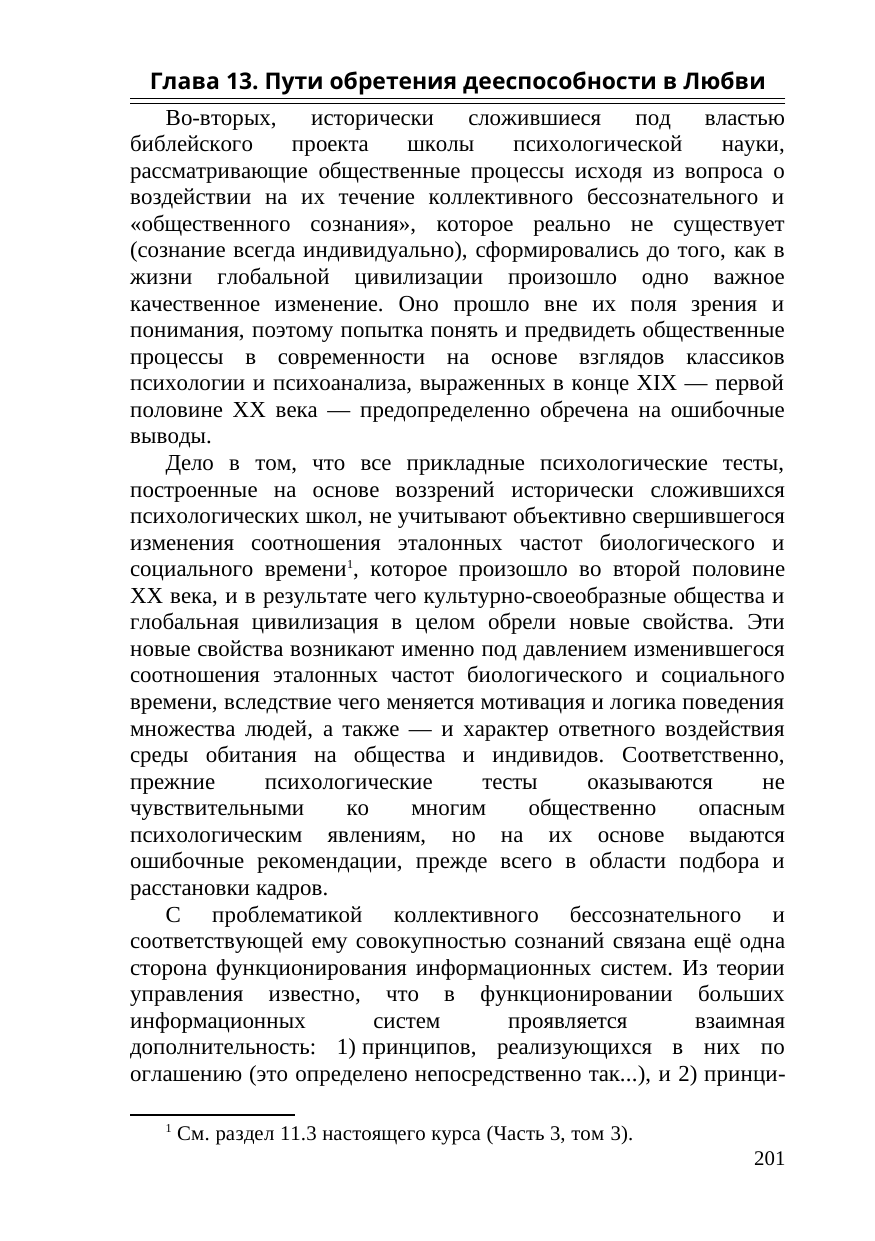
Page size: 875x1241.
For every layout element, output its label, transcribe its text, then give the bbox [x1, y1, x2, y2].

text Дело в том, что все прикладные психологические тесты, построенные на основе воззрений исторически сложившихся психологических школ, не учитывают объективно свершившегося изменения соотношения эталонных частот биологического и социального времени, которое произошло во второй половине ХХ века, и в результате чего культурно-своеобразные общества и глобальная цивилизация в целом обрели новые свойства. Эти новые свойства возникают именно под давлением изменившегося соотношения эталонных частот биологического и социального времени, вследствие чего меняется мотивация и логика поведения множества людей, а также — и характер ответного воздействия среды обитания на общества и индивидов. Соответственно, прежние психологические тесты оказываются не чувствительными ко многим общественно опасным психологическим явлениям, но на их основе выдаются ошибочные рекомендации, прежде всего в области подбора и расстановки кадров. [130, 449, 785, 900]
text С проблематикой коллективного бессознательного и соответствующей ему совокупностью сознаний связана ещё одна сторона функционирования информационных систем. Из теории управления известно, что в функционировании больших информационных систем проявляется взаимная дополнительность: 1) принципов, реализующихся в них по оглашению (это определено непосредственно так...), и 2) принци­ [130, 900, 785, 1086]
text Во-вторых, исторически сложившиеся под властью библейского проекта школы психологической науки, рассматривающие общественные процессы исходя из вопроса о воздействии на их течение коллективного бессознательного и «общественного сознания», которое реально не существует (сознание всегда индивидуально), сформировались до того, как в жизни глобальной цивилизации произошло одно важное качественное изменение. Оно прошло вне их поля зрения и понимания, поэтому попытка понять и предвидеть общественные процессы в современности на основе взглядов классиков психологии и психоанализа, выраженных в конце XIX — первой половине ХХ века — предопределенно обречена на ошибочные выводы. [130, 104, 785, 449]
text См. раздел 11.3 настоящего курса (Часть 3, том 3). [130, 1121, 785, 1145]
